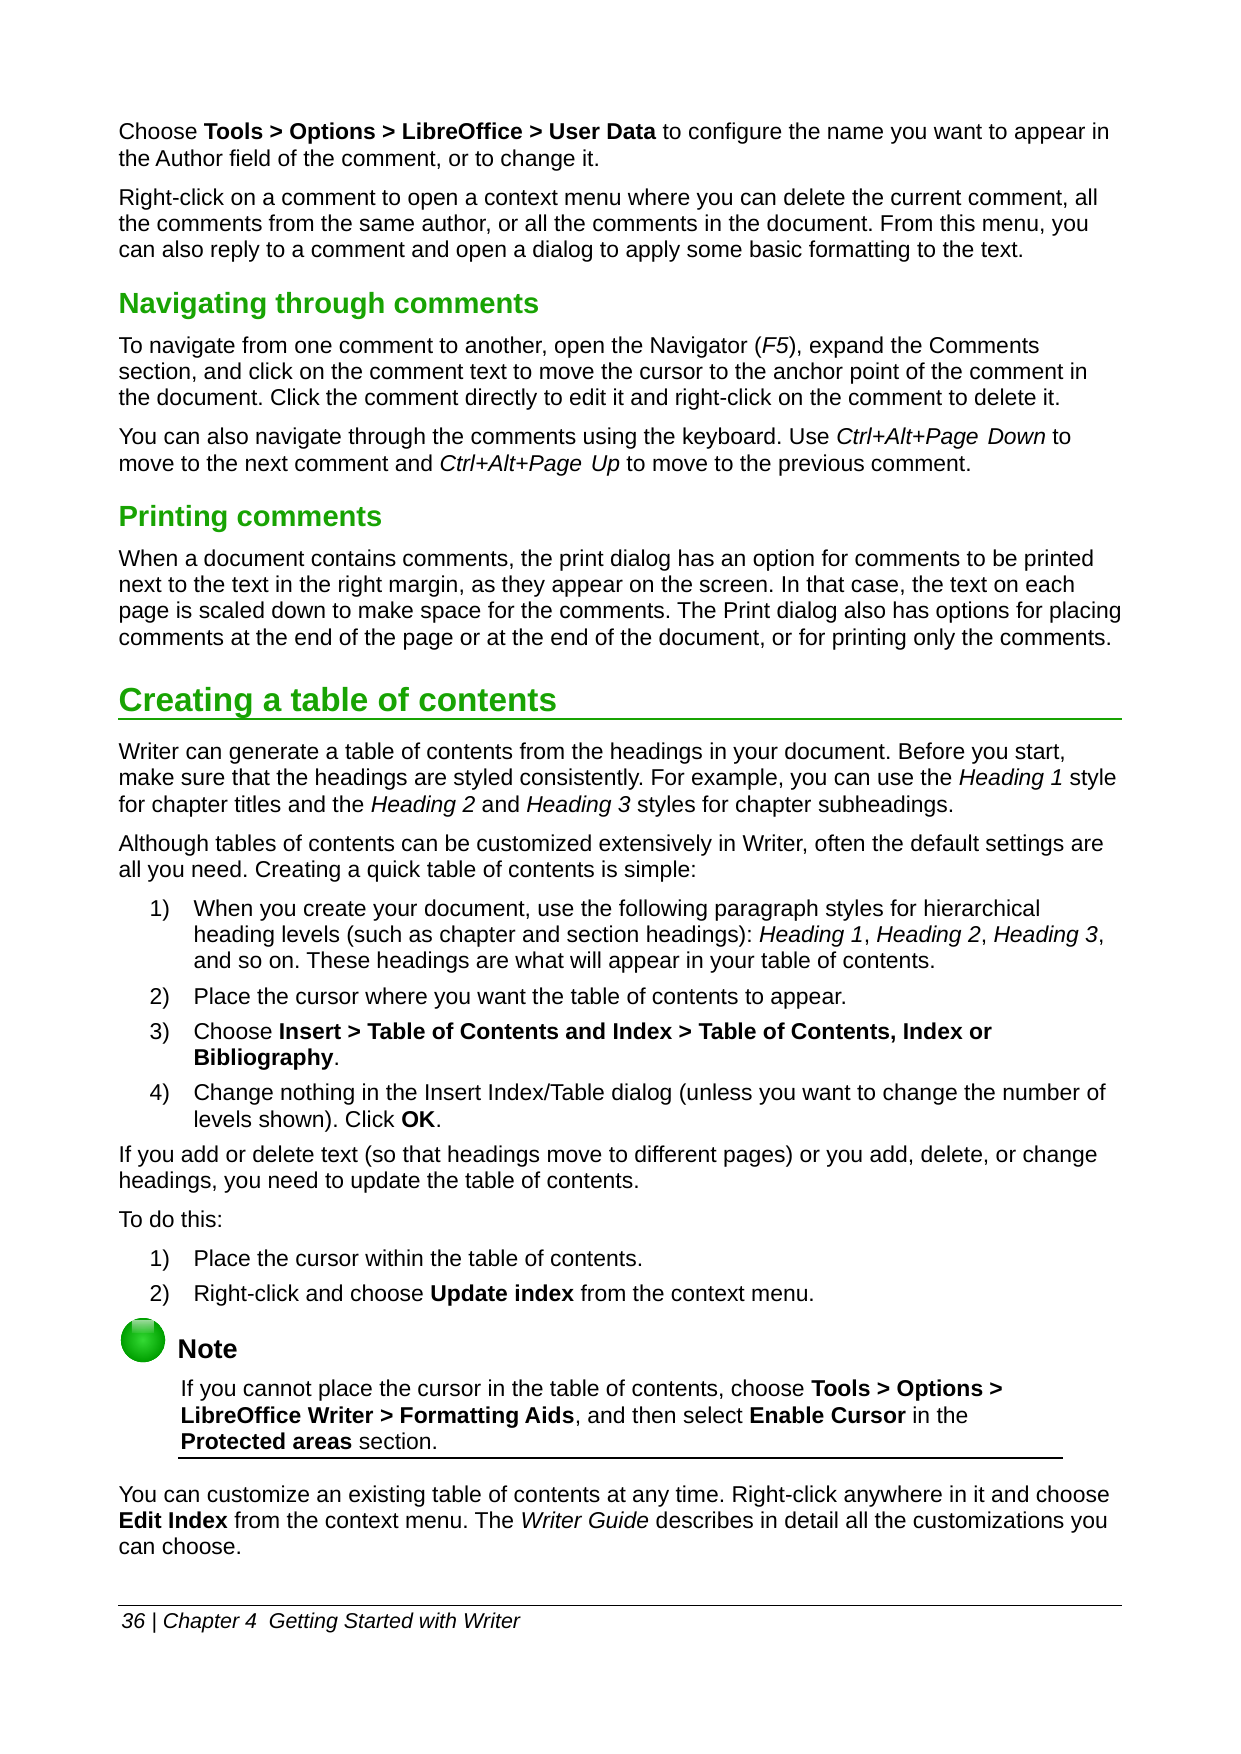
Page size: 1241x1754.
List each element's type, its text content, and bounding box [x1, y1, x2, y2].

text Writer can generate a table of contents from the headings in your document. Before you start, make sure that the headings are styled consistently. For example, you can use the Heading 1 style for chapter titles and the Heading 2 and Heading 3 styles for chapter subheadings. [118, 738, 1122, 817]
subtitle Note [118, 1315, 1122, 1365]
text Choose Tools > Options > LibreOffice > User Data to configure the name you want to appear in the Author field of the comment, or to change it. [118, 118, 1122, 171]
subtitle Creating a table of contents [118, 680, 1122, 718]
text You can also navigate through the comments using the keyboard. Use Ctrl+Alt+Page Down to move to the next comment and Ctrl+Alt+Page Up to move to the previous comment. [118, 423, 1122, 476]
list Place the cursor within the table of contents. [170, 1245, 1122, 1271]
list Place the cursor where you want the table of contents to appear. [170, 983, 1122, 1009]
text You can customize an existing table of contents at any time. Right-click anywhere in it and choose Edit Index from the context menu. The Writer Guide describes in detail all the customizations you can choose. [118, 1481, 1122, 1559]
list Change nothing in the Insert Index/Table dialog (unless you want to change the number of levels shown). Click OK. [170, 1079, 1122, 1132]
subtitle Navigating through comments [118, 286, 1122, 320]
text When a document contains comments, the print dialog has an option for comments to be printed next to the text in the right margin, as they appear on the screen. In that case, the text on each page is scaled down to make space for the comments. The Print dialog also has options for placing comments at the end of the page or at the end of the document, or for printing only the comments. [118, 545, 1122, 650]
text To navigate from one comment to another, open the Navigator (F5), expand the Comments section, and click on the comment text to move the cursor to the anchor point of the comment in the document. Click the comment directly to edit it and right-click on the comment to delete it. [118, 332, 1122, 411]
text To do this: [118, 1206, 1122, 1232]
list Choose Insert > Table of Contents and Index > Table of Contents, Index or Bibliography. [170, 1018, 1122, 1071]
list Right-click and choose Update index from the context menu. [170, 1280, 1122, 1307]
text If you add or delete text (so that headings move to different pages) or you add, delete, or change headings, you need to update the table of contents. [118, 1141, 1122, 1194]
text If you cannot place the cursor in the table of contents, choose Tools > Options > LibreOffice Writer > Formatting Aids, and then select Enable Cursor in the Protected areas section. [177, 1372, 1063, 1459]
subtitle Printing comments [118, 499, 1122, 533]
list When you create your document, use the following paragraph styles for hierarchical heading levels (such as chapter and section headings): Heading 1, Heading 2, Heading 3, and so on. These headings are what will appear in your table of contents. [170, 895, 1122, 974]
text Although tables of contents can be customized extensively in Writer, often the default settings are all you need. Creating a quick table of contents is simple: [118, 829, 1122, 882]
